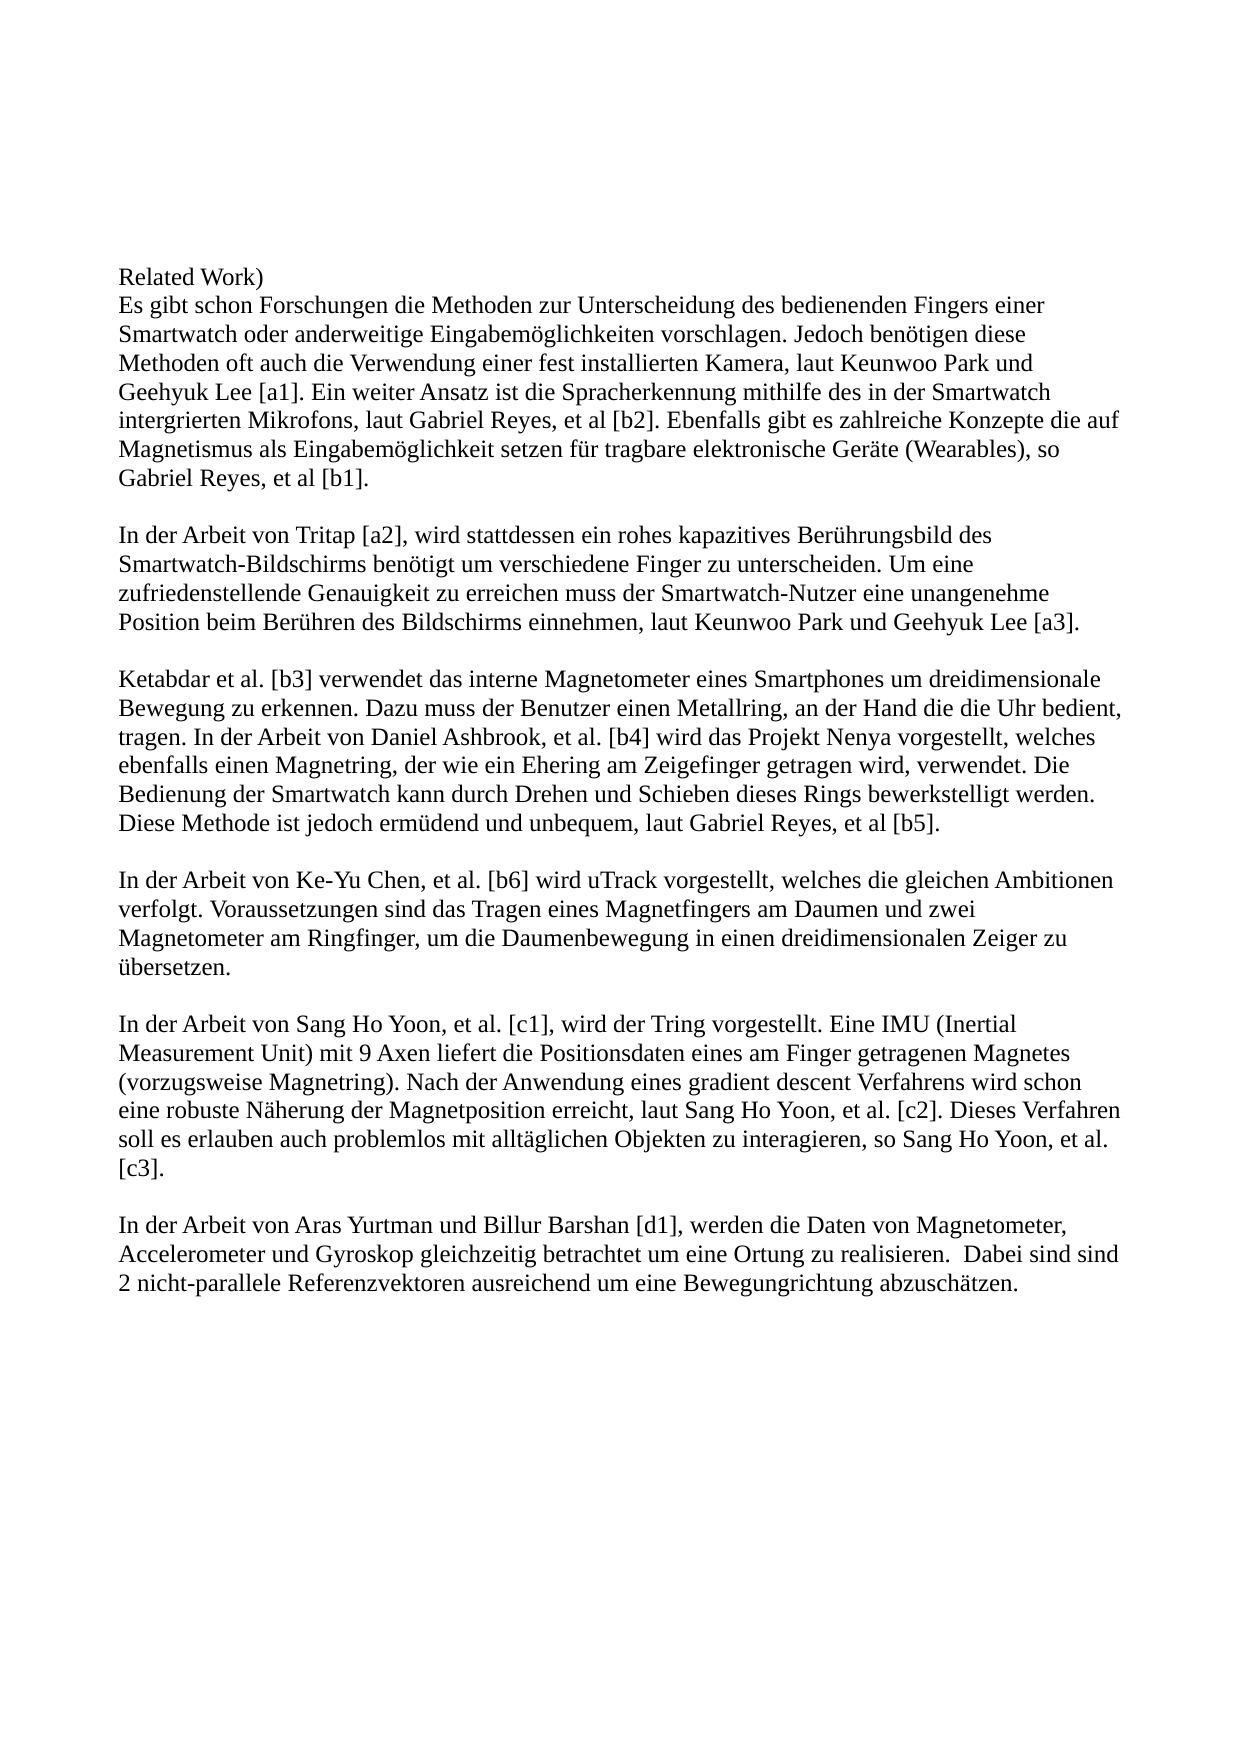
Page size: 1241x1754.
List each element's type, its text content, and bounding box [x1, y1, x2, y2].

text In der Arbeit von Aras Yurtman und Billur Barshan [d1], werden die Daten von Magnetometer, Accelerometer und Gyroskop gleichzeitig betrachtet um eine Ortung zu realisieren. Dabei sind sind 2 nicht-parallele Referenzvektoren ausreichend um eine Bewegungrichtung abzuschätzen. [118, 1211, 1122, 1297]
text Es gibt schon Forschungen die Methoden zur Unterscheidung des bedienenden Fingers einer Smartwatch oder anderweitige Eingabemöglichkeiten vorschlagen. Jedoch benötigen diese Methoden oft auch die Verwendung einer fest installierten Kamera, laut Keunwoo Park und Geehyuk Lee [a1]. Ein weiter Ansatz ist die Spracherkennung mithilfe des in der Smartwatch intergrierten Mikrofons, laut Gabriel Reyes, et al [b2]. Ebenfalls gibt es zahlreiche Konzepte die auf Magnetismus als Eingabemöglichkeit setzen für tragbare elektronische Geräte (Wearables), so Gabriel Reyes, et al [b1]. [118, 291, 1122, 492]
text Ketabdar et al. [b3] verwendet das interne Magnetometer eines Smartphones um dreidimensionale Bewegung zu erkennen. Dazu muss der Benutzer einen Metallring, an der Hand die die Uhr bedient, tragen. In der Arbeit von Daniel Ashbrook, et al. [b4] wird das Projekt Nenya vorgestellt, welches ebenfalls einen Magnetring, der wie ein Ehering am Zeigefinger getragen wird, verwendet. Die Bedienung der Smartwatch kann durch Drehen und Schieben dieses Rings bewerkstelligt werden. Diese Methode ist jedoch ermüdend und unbequem, laut Gabriel Reyes, et al [b5]. [118, 664, 1122, 837]
text In der Arbeit von Tritap [a2], wird stattdessen ein rohes kapazitives Berührungsbild des Smartwatch-Bildschirms benötigt um verschiedene Finger zu unterscheiden. Um eine zufriedenstellende Genauigkeit zu erreichen muss der Smartwatch-Nutzer eine unangenehme Position beim Berühren des Bildschirms einnehmen, laut Keunwoo Park und Geehyuk Lee [a3]. [118, 521, 1122, 636]
text In der Arbeit von Sang Ho Yoon, et al. [c1], wird der Tring vorgestellt. Eine IMU (Inertial Measurement Unit) mit 9 Axen liefert die Positionsdaten eines am Finger getragenen Magnetes (vorzugsweise Magnetring). Nach der Anwendung eines gradient descent Verfahrens wird schon eine robuste Näherung der Magnetposition erreicht, laut Sang Ho Yoon, et al. [c2]. Dieses Verfahren soll es erlauben auch problemlos mit alltäglichen Objekten zu interagieren, so Sang Ho Yoon, et al. [c3]. [118, 1009, 1122, 1182]
text Related Work) [118, 233, 1122, 291]
text In der Arbeit von Ke-Yu Chen, et al. [b6] wird uTrack vorgestellt, welches die gleichen Ambitionen verfolgt. Voraussetzungen sind das Tragen eines Magnetfingers am Daumen und zwei Magnetometer am Ringfinger, um die Daumenbewegung in einen dreidimensionalen Zeiger zu übersetzen. [118, 866, 1122, 981]
